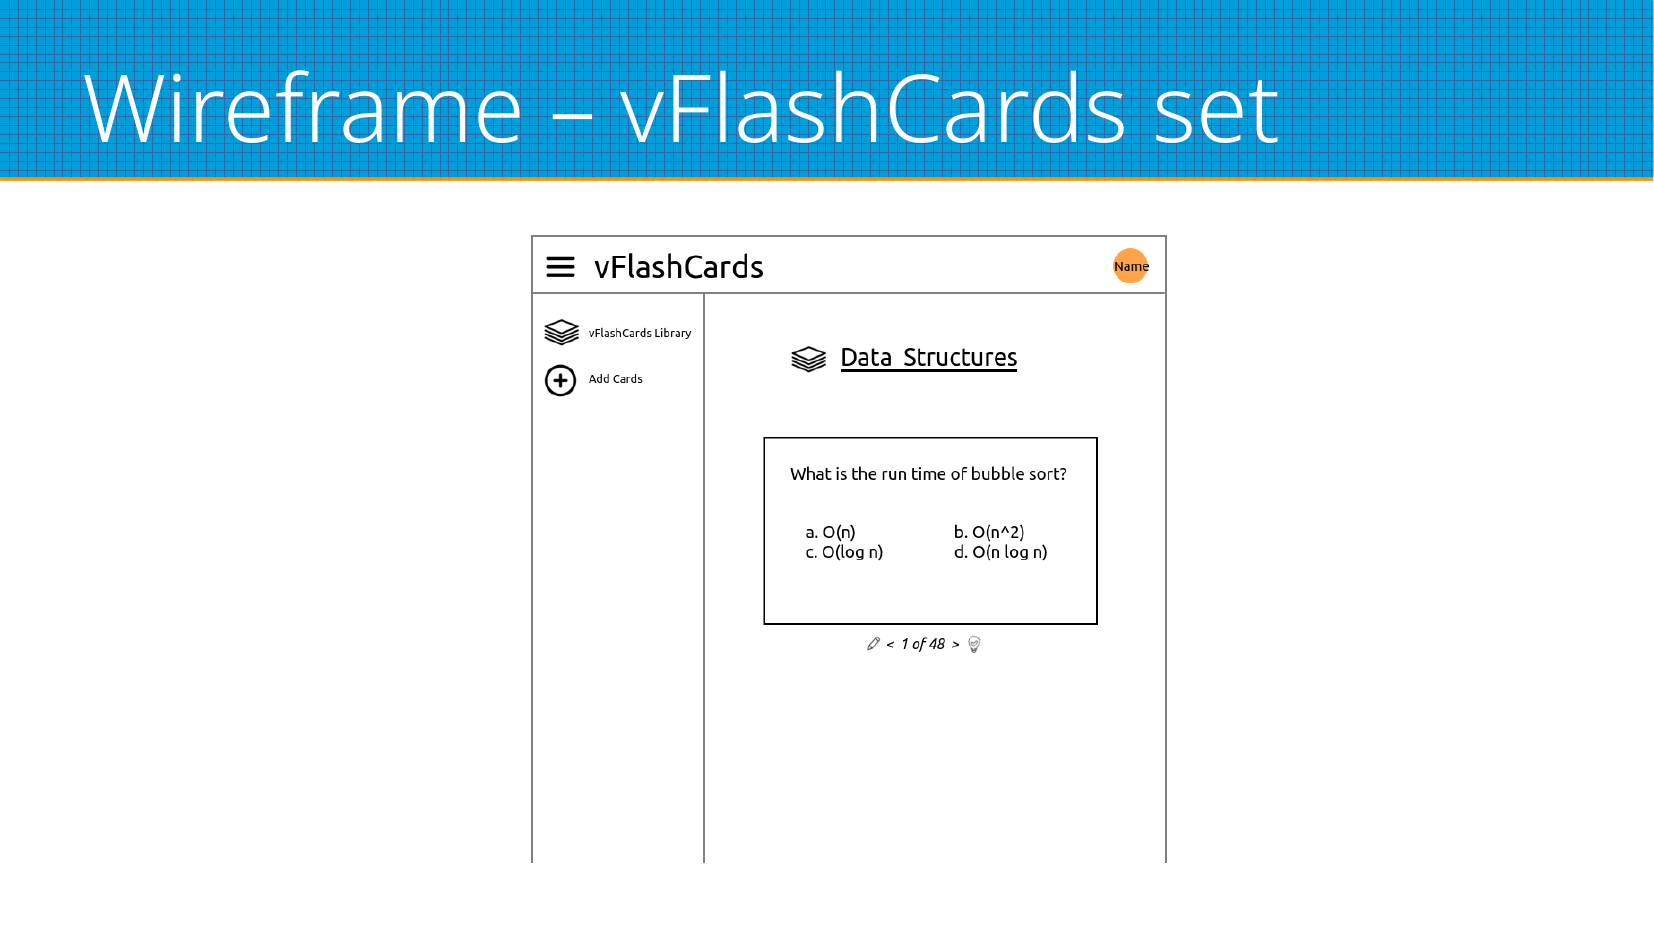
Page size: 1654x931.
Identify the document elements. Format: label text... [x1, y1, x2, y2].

picture [487, 213, 1204, 863]
title Wireframe – vFlashCards set [82, 14, 1571, 171]
